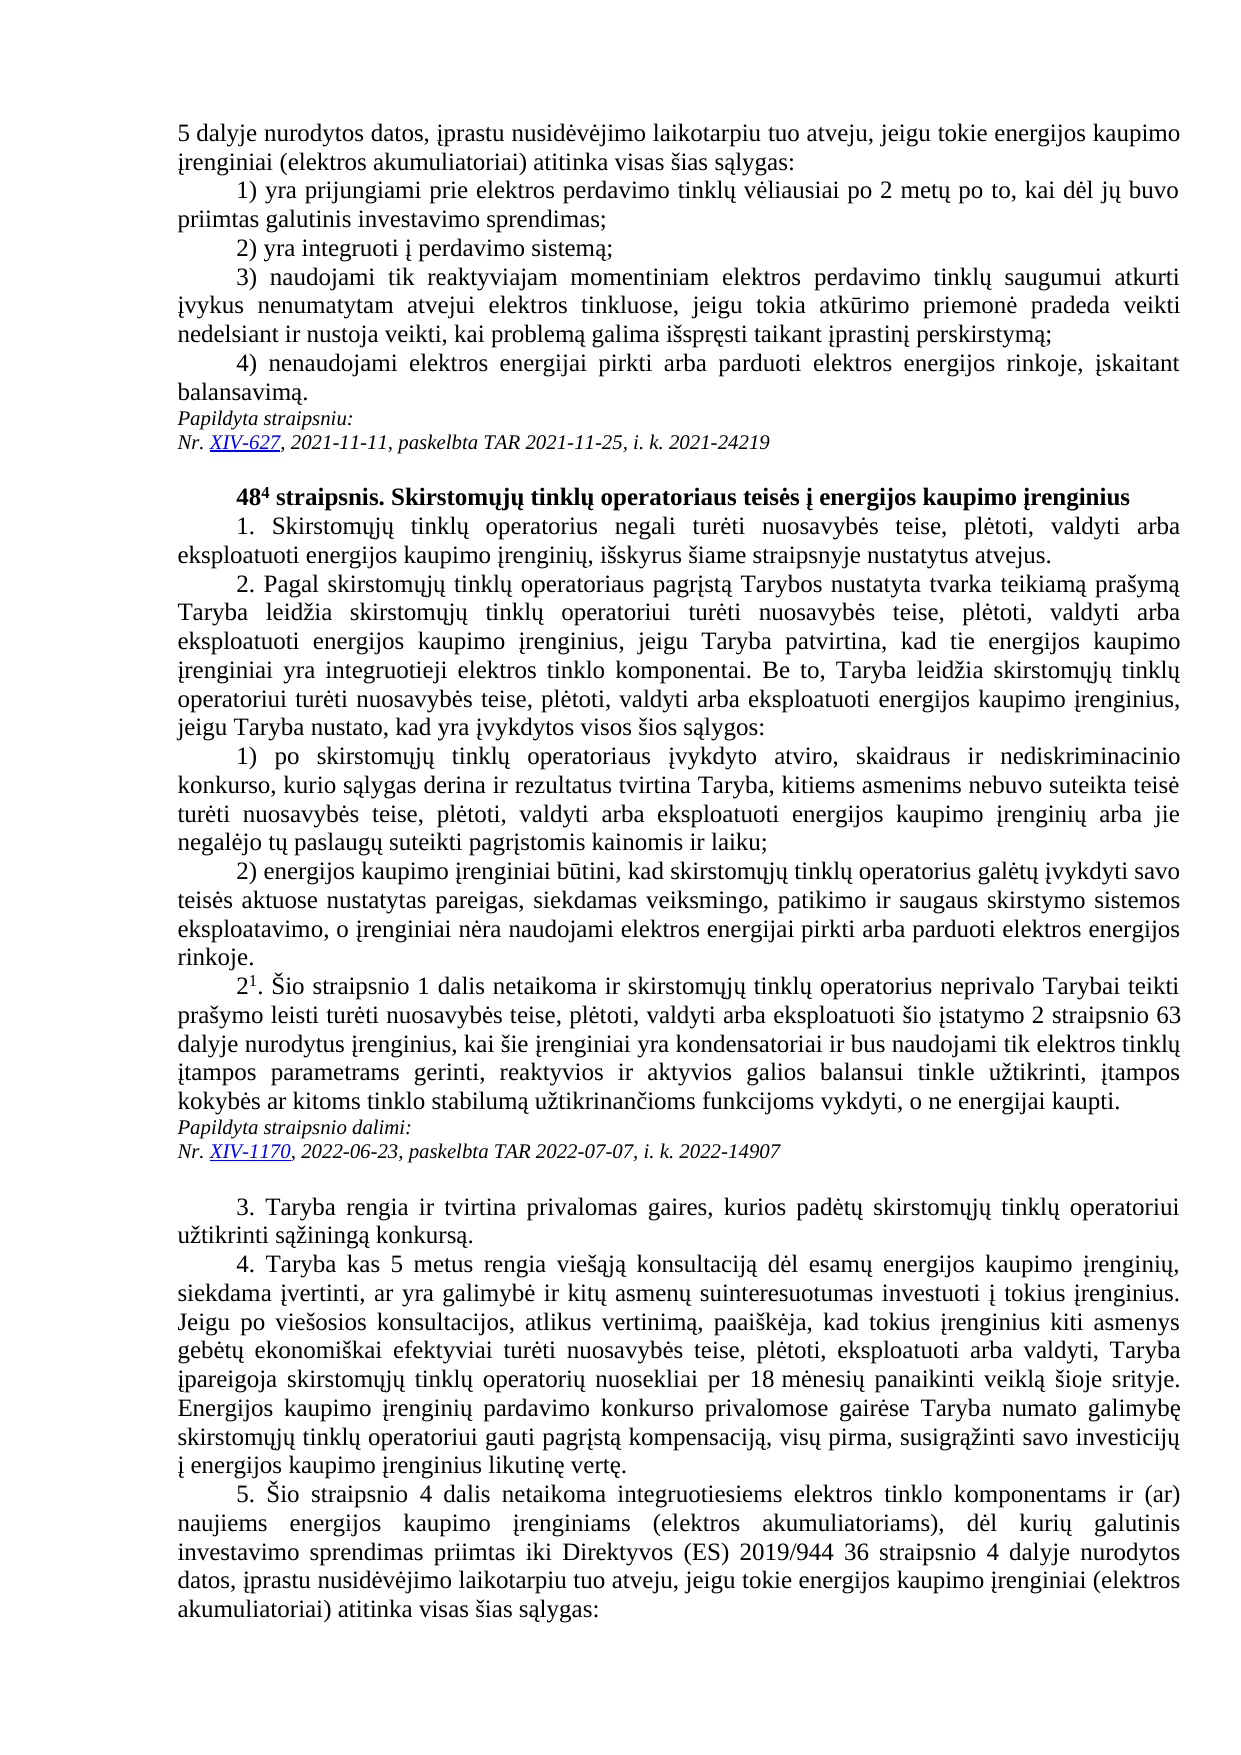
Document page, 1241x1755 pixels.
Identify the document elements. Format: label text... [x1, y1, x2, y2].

text 3) naudojami tik reaktyviajam momentiniam elektros perdavimo tinklų saugumui atkurti įvykus nenumatytam atvejui elektros tinkluose, jeigu tokia atkūrimo priemonė pradeda veikti nedelsiant ir nustoja veikti, kai problemą galima išspręsti taikant įprastinį perskirstymą; [177, 262, 1181, 348]
text Nr. XIV-627, 2021-11-11, paskelbta TAR 2021-11-25, i. k. 2021-24219 [177, 430, 1181, 454]
text 1. Skirstomųjų tinklų operatorius negali turėti nuosavybės teise, plėtoti, valdyti arba eksploatuoti energijos kaupimo įrenginių, išskyrus šiame straipsnyje nustatytus atvejus. [177, 511, 1181, 569]
text 4) nenaudojami elektros energijai pirkti arba parduoti elektros energijos rinkoje, įskaitant balansavimą. [177, 348, 1181, 406]
text 484 straipsnis. Skirstomųjų tinklų operatoriaus teisės į energijos kaupimo įrenginius [177, 482, 1181, 511]
text Papildyta straipsnio dalimi: [177, 1115, 1181, 1139]
text 5 dalyje nurodytos datos, įprastu nusidėvėjimo laikotarpiu tuo atveju, jeigu tokie energijos kaupimo įrenginiai (elektros akumuliatoriai) atitinka visas šias sąlygas: [177, 118, 1181, 176]
text 21. Šio straipsnio 1 dalis netaikoma ir skirstomųjų tinklų operatorius neprivalo Tarybai teikti prašymo leisti turėti nuosavybės teise, plėtoti, valdyti arba eksploatuoti šio įstatymo 2 straipsnio 63 dalyje nurodytus įrenginius, kai šie įrenginiai yra kondensatoriai ir bus naudojami tik elektros tinklų įtampos parametrams gerinti, reaktyvios ir aktyvios galios balansui tinkle užtikrinti, įtampos kokybės ar kitoms tinklo stabilumą užtikrinančioms funkcijoms vykdyti, o ne energijai kaupti. [177, 971, 1181, 1115]
text Papildyta straipsniu: [177, 406, 1181, 430]
text 2) energijos kaupimo įrenginiai būtini, kad skirstomųjų tinklų operatorius galėtų įvykdyti savo teisės aktuose nustatytas pareigas, siekdamas veiksmingo, patikimo ir saugaus skirstymo sistemos eksploatavimo, o įrenginiai nėra naudojami elektros energijai pirkti arba parduoti elektros energijos rinkoje. [177, 856, 1181, 971]
text 2. Pagal skirstomųjų tinklų operatoriaus pagrįstą Tarybos nustatyta tvarka teikiamą prašymą Taryba leidžia skirstomųjų tinklų operatoriui turėti nuosavybės teise, plėtoti, valdyti arba eksploatuoti energijos kaupimo įrenginius, jeigu Taryba patvirtina, kad tie energijos kaupimo įrenginiai yra integruotieji elektros tinklo komponentai. Be to, Taryba leidžia skirstomųjų tinklų operatoriui turėti nuosavybės teise, plėtoti, valdyti arba eksploatuoti energijos kaupimo įrenginius, jeigu Taryba nustato, kad yra įvykdytos visos šios sąlygos: [177, 569, 1181, 741]
text 4. Taryba kas 5 metus rengia viešąją konsultaciją dėl esamų energijos kaupimo įrenginių, siekdama įvertinti, ar yra galimybė ir kitų asmenų suinteresuotumas investuoti į tokius įrenginius. Jeigu po viešosios konsultacijos, atlikus vertinimą, paaiškėja, kad tokius įrenginius kiti asmenys gebėtų ekonomiškai efektyviai turėti nuosavybės teise, plėtoti, eksploatuoti arba valdyti, Taryba įpareigoja skirstomųjų tinklų operatorių nuosekliai per 18 mėnesių panaikinti veiklą šioje srityje. Energijos kaupimo įrenginių pardavimo konkurso privalomose gairėse Taryba numato galimybę skirstomųjų tinklų operatoriui gauti pagrįstą kompensaciją, visų pirma, susigrąžinti savo investicijų į energijos kaupimo įrenginius likutinę vertę. [177, 1249, 1181, 1479]
text 2) yra integruoti į perdavimo sistemą; [177, 233, 1181, 262]
text Nr. XIV-1170, 2022-06-23, paskelbta TAR 2022-07-07, i. k. 2022-14907 [177, 1139, 1181, 1163]
text 3. Taryba rengia ir tvirtina privalomas gaires, kurios padėtų skirstomųjų tinklų operatoriui užtikrinti sąžiningą konkursą. [177, 1192, 1181, 1249]
text 5. Šio straipsnio 4 dalis netaikoma integruotiesiems elektros tinklo komponentams ir (ar) naujiems energijos kaupimo įrenginiams (elektros akumuliatoriams), dėl kurių galutinis investavimo sprendimas priimtas iki Direktyvos (ES) 2019/944 36 straipsnio 4 dalyje nurodytos datos, įprastu nusidėvėjimo laikotarpiu tuo atveju, jeigu tokie energijos kaupimo įrenginiai (elektros akumuliatoriai) atitinka visas šias sąlygas: [177, 1479, 1181, 1623]
text 1) po skirstomųjų tinklų operatoriaus įvykdyto atviro, skaidraus ir nediskriminacinio konkurso, kurio sąlygas derina ir rezultatus tvirtina Taryba, kitiems asmenims nebuvo suteikta teisė turėti nuosavybės teise, plėtoti, valdyti arba eksploatuoti energijos kaupimo įrenginių arba jie negalėjo tų paslaugų suteikti pagrįstomis kainomis ir laiku; [177, 741, 1181, 856]
text 1) yra prijungiami prie elektros perdavimo tinklų vėliausiai po 2 metų po to, kai dėl jų buvo priimtas galutinis investavimo sprendimas; [177, 176, 1181, 233]
